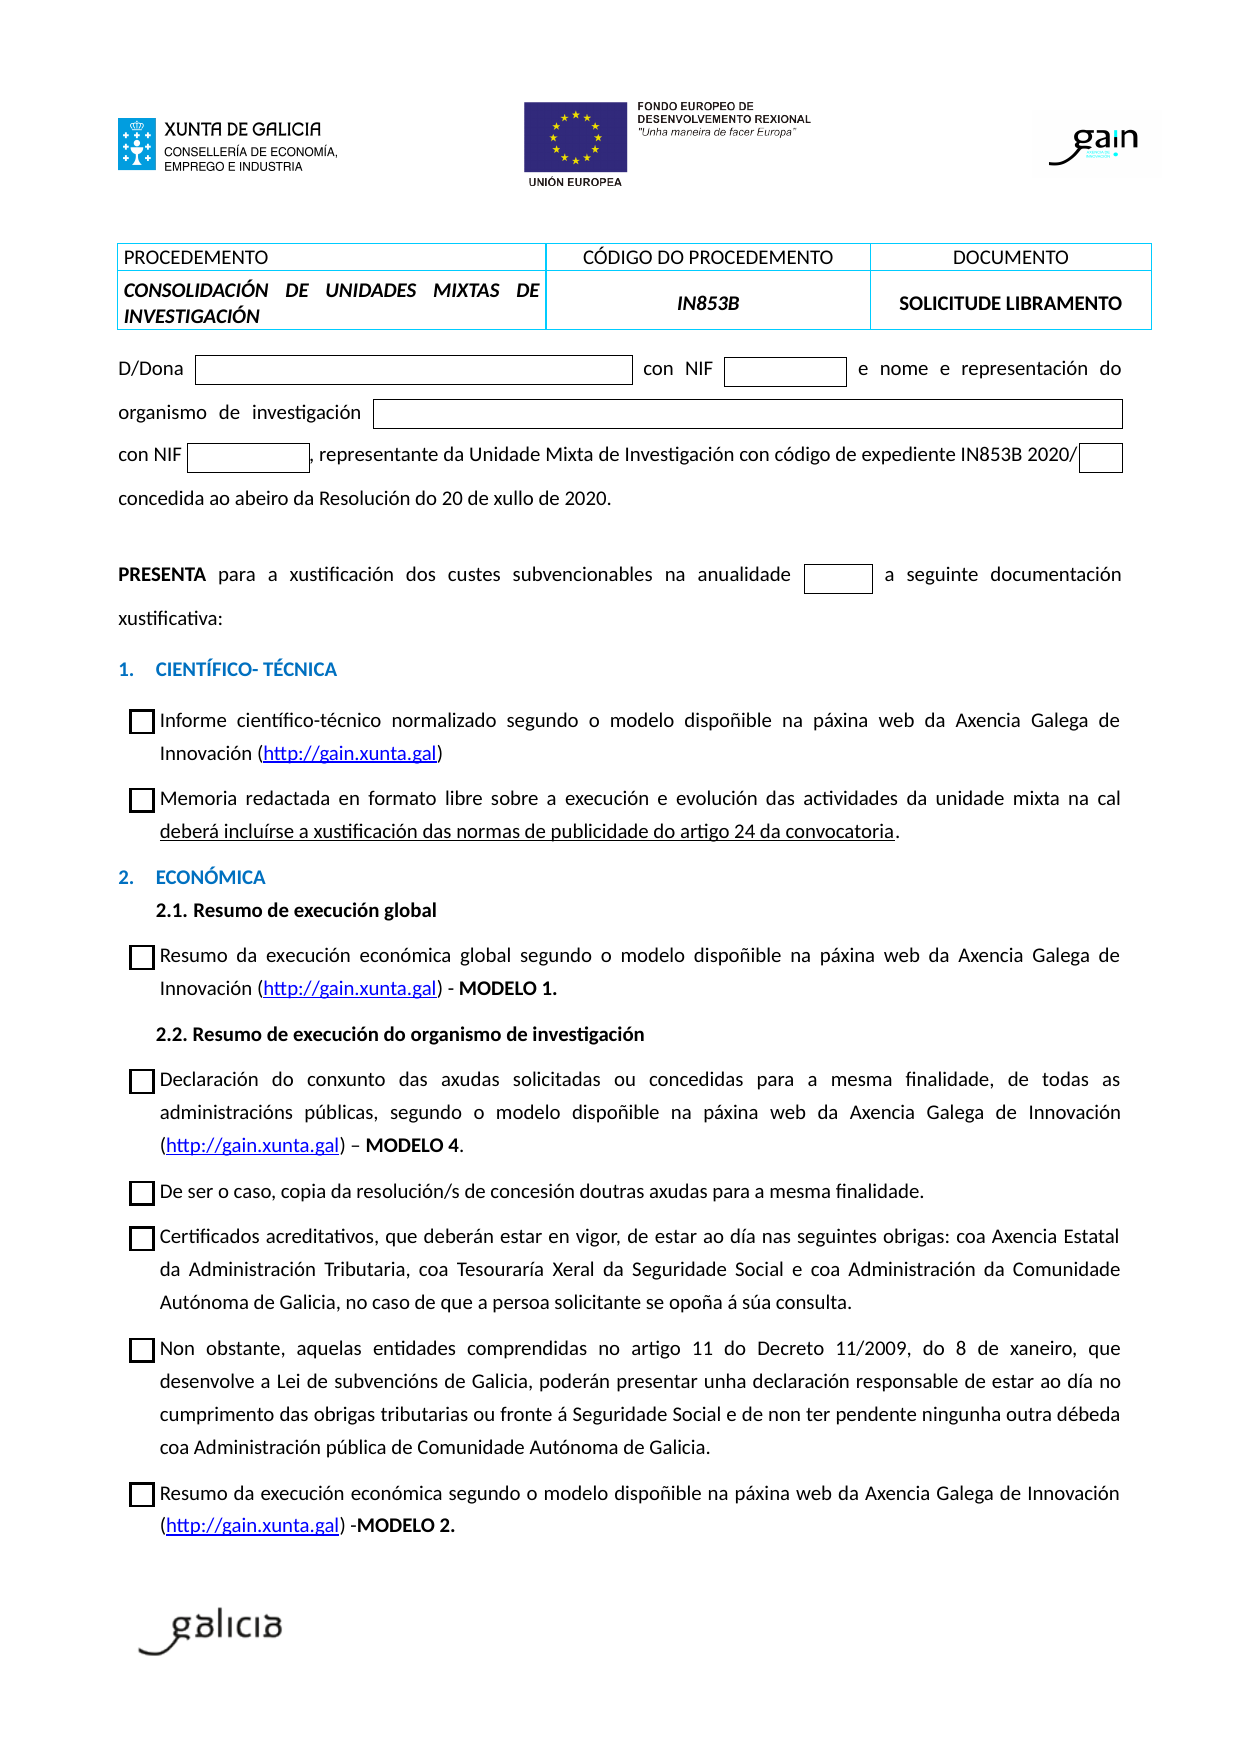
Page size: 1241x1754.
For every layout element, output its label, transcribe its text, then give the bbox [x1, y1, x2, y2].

text D/Dona con NIF e nome e representación do organismo de investigación con NIF , representante da Unidade Mixta de Investigación con código de expediente IN853B 2020/ concedida ao abeiro da Resolución do 20 de xullo de 2020. [118, 355, 1122, 511]
list ECONÓMICA [118, 864, 1122, 889]
list CIENTÍFICO- TÉCNICA [118, 656, 1122, 682]
table_header DOCUMENTO [871, 244, 1151, 270]
list Resumo de execución global [156, 897, 1122, 922]
text PRESENTA para a xustificación dos custes subvencionables na anualidade a seguinte documentación xustificativa: [118, 561, 1122, 631]
picture [156, 118, 337, 171]
table_header CÓDIGO DO PROCEDEMENTO [547, 244, 870, 270]
text 2.2. Resumo de execución do organismo de investigación [156, 1021, 1122, 1046]
table_header PROCEDEMENTO [118, 244, 545, 270]
picture [1032, 110, 1162, 178]
picture [131, 148, 142, 164]
table_cell SOLICITUDE LIBRAMENTO [871, 271, 1151, 328]
table_cell IN853B [547, 271, 870, 328]
text Resumo da execución económica segundo o modelo dispoñible na páxina web da Axencia Galega de Innovación (http://gain.xunta.gal) -MODELO 2. [159, 1480, 1122, 1538]
text Resumo da execución económica global segundo o modelo dispoñible na páxina web da Axencia Galega de Innovación (http://gain.xunta.gal) - MODELO 1. [159, 942, 1122, 1001]
text De ser o caso, copia da resolución/s de concesión doutras axudas para a mesma finalidade. [159, 1178, 1122, 1203]
table_cell CONSOLIDACIÓN DE UNIDADES MIXTAS DE INVESTIGACIÓN [118, 271, 545, 328]
picture [524, 102, 811, 186]
text Memoria redactada en formato libre sobre a execución e evolución das actividades da unidade mixta na cal deberá incluírse a xustificación das normas de publicidade do artigo 24 da convocatoria. [159, 785, 1122, 844]
text Declaración do conxunto das axudas solicitadas ou concedidas para a mesma finalidade, de todas as administracións públicas, segundo o modelo dispoñible na páxina web da Axencia Galega de Innovación (http://gain.xunta.gal) – MODELO 4. [159, 1066, 1122, 1158]
text Non obstante, aquelas entidades comprendidas no artigo 11 do Decreto 11/2009, do 8 de xaneiro, que desenvolve a Lei de subvencións de Galicia, poderán presentar unha declaración responsable de estar ao día no cumprimento das obrigas tributarias ou fronte á Seguridade Social e de non ter pendente ningunha outra débeda coa Administración pública de Comunidade Autónoma de Galicia. [159, 1335, 1122, 1459]
picture [118, 1586, 308, 1681]
text Informe científico-técnico normalizado segundo o modelo dispoñible na páxina web da Axencia Galega de Innovación (http://gain.xunta.gal) [159, 707, 1122, 765]
text Certificados acreditativos, que deberán estar en vigor, de estar ao día nas seguintes obrigas: coa Axencia Estatal da Administración Tributaria, coa Tesouraría Xeral da Seguridade Social e coa Administración da Comunidade Autónoma de Galicia, no caso de que a persoa solicitante se opoña á súa consulta. [159, 1223, 1122, 1315]
